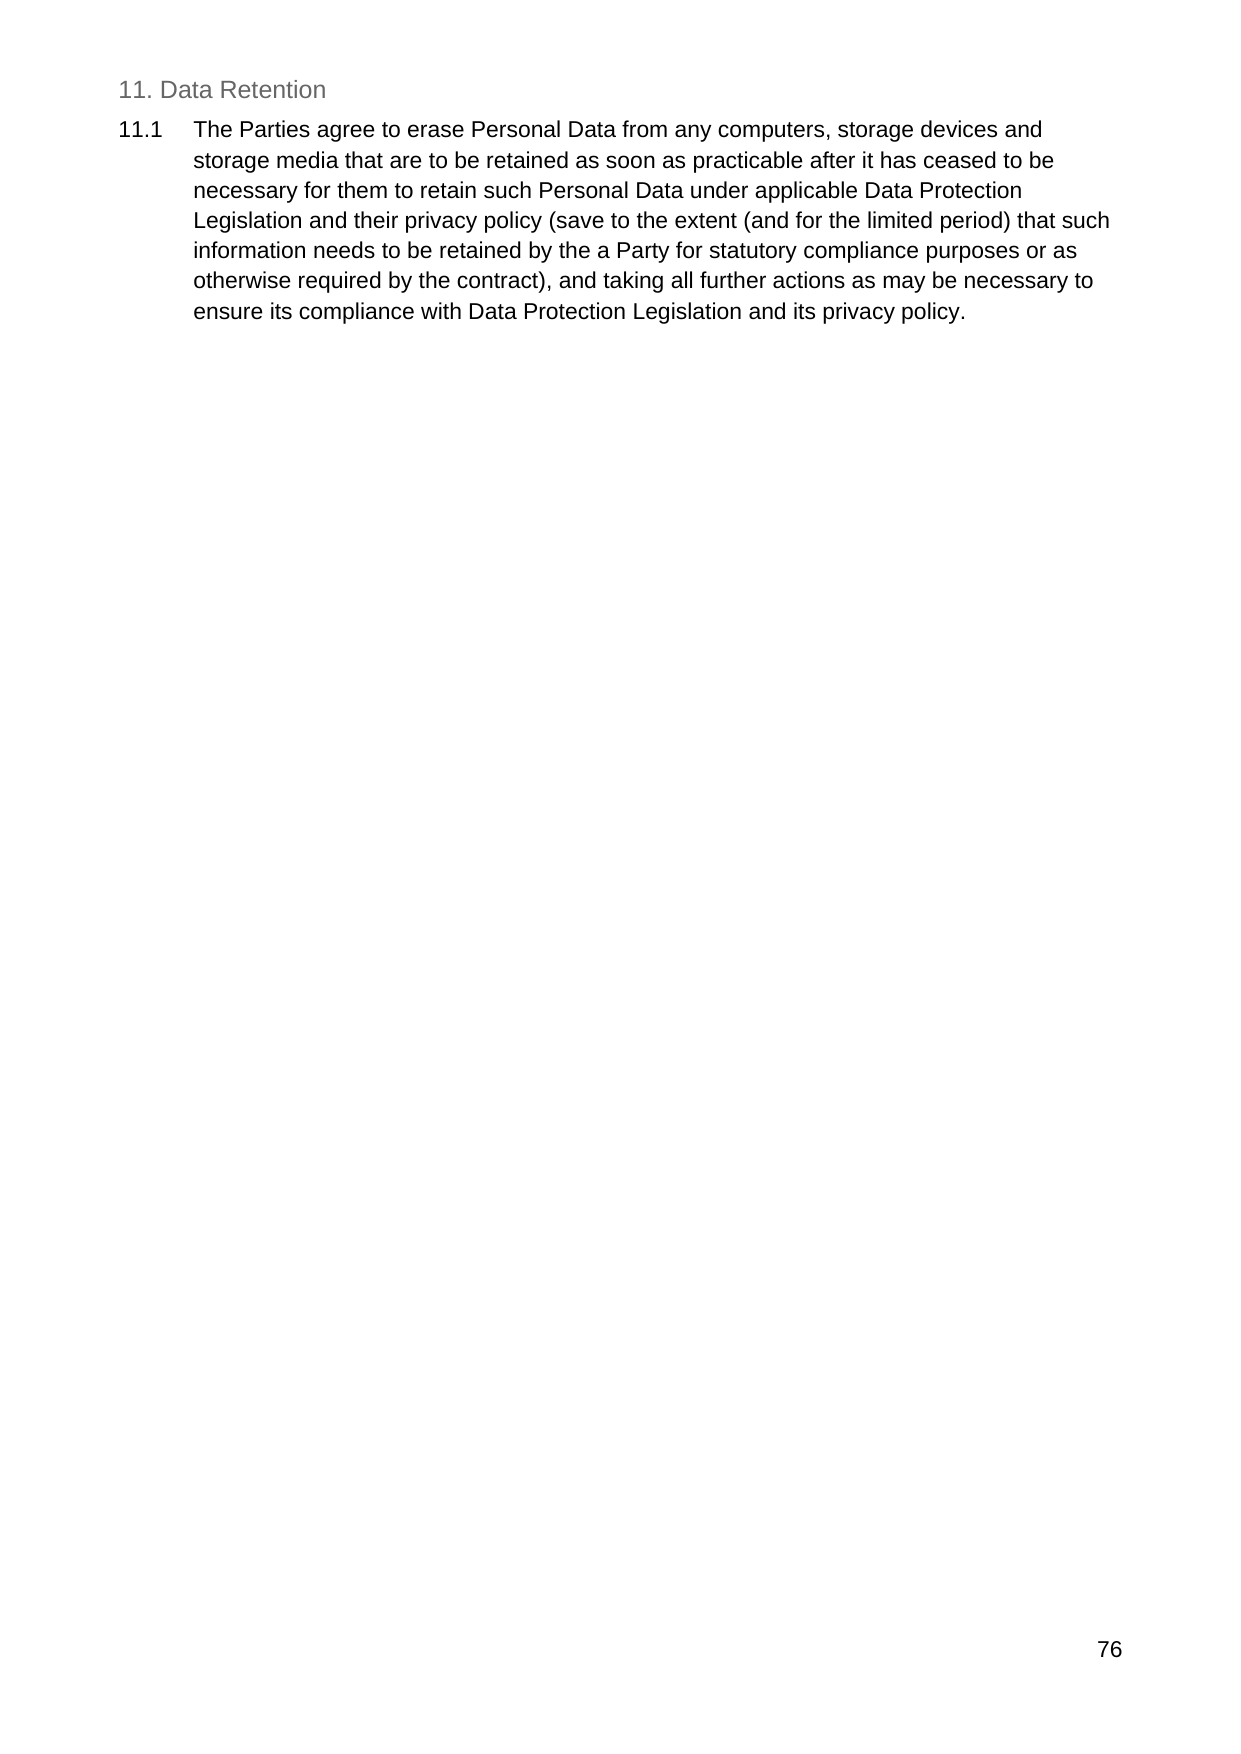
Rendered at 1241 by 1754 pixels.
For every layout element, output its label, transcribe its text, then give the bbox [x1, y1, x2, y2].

subtitle 11. Data Retention [118, 75, 1122, 104]
text 11.1 The Parties agree to erase Personal Data from any computers, storage devices and storage media that are to be retained as soon as practicable after it has ceased to be necessary for them to retain such Personal Data under applicable Data Protection Legislation and their privacy policy (save to the extent (and for the limited period) that such information needs to be retained by the a Party for statutory compliance purposes or as otherwise required by the contract), and taking all further actions as may be necessary to ensure its compliance with Data Protection Legislation and its privacy policy. [118, 116, 1122, 324]
